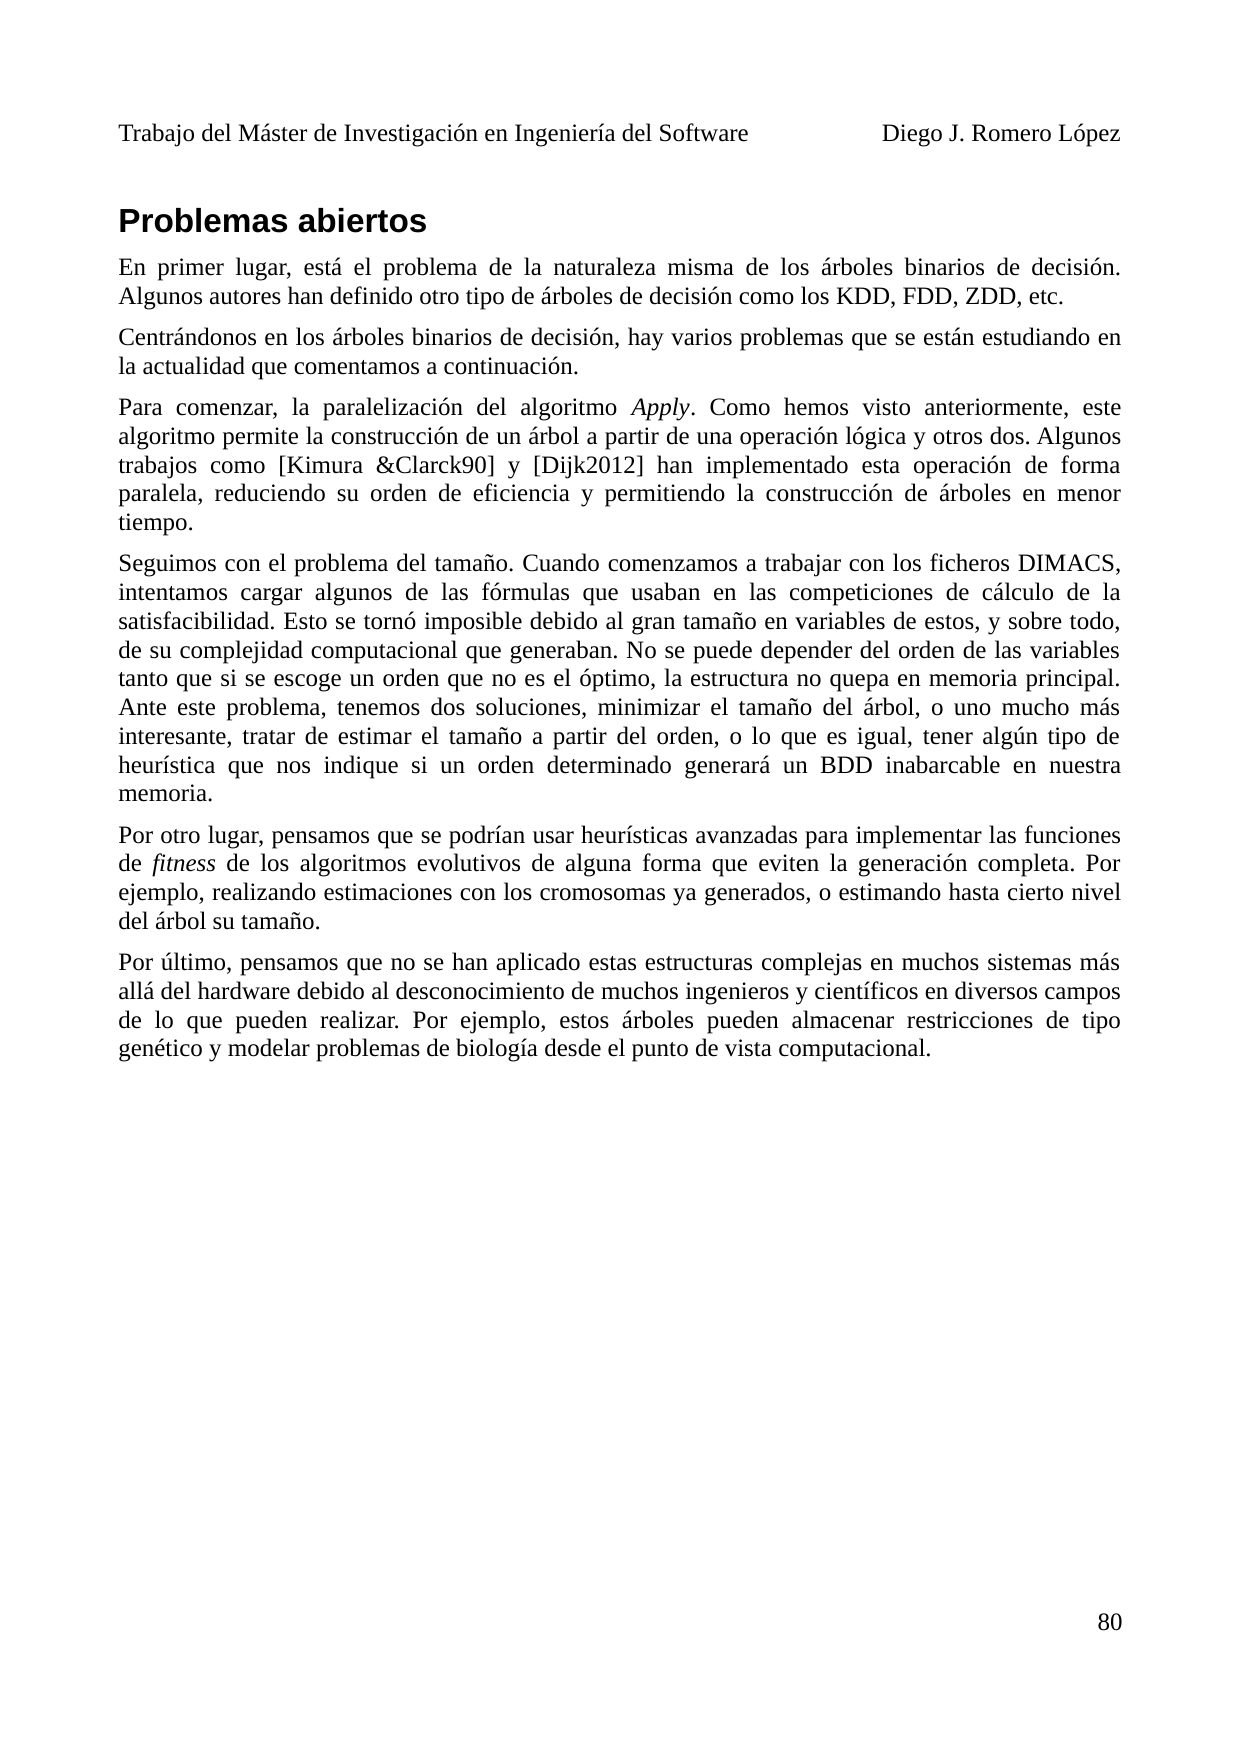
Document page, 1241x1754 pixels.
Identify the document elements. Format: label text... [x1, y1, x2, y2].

text Centrándonos en los árboles binarios de decisión, hay varios problemas que se están estudiando en la actualidad que comentamos a continuación. [118, 322, 1122, 380]
text Por otro lugar, pensamos que se podrían usar heurísticas avanzadas para implementar las funciones de fitness de los algoritmos evolutivos de alguna forma que eviten la generación completa. Por ejemplo, realizando estimaciones con los cromosomas ya generados, o estimando hasta cierto nivel del árbol su tamaño. [118, 820, 1122, 935]
text Por último, pensamos que no se han aplicado estas estructuras complejas en muchos sistemas más allá del hardware debido al desconocimiento de muchos ingenieros y científicos en diversos campos de lo que pueden realizar. Por ejemplo, estos árboles pueden almacenar restricciones de tipo genético y modelar problemas de biología desde el punto de vista computacional. [118, 947, 1122, 1062]
text En primer lugar, está el problema de la naturaleza misma de los árboles binarios de decisión. Algunos autores han definido otro tipo de árboles de decisión como los KDD, FDD, ZDD, etc. [118, 252, 1122, 310]
text Para comenzar, la paralelización del algoritmo Apply. Como hemos visto anteriormente, este algoritmo permite la construcción de un árbol a partir de una operación lógica y otros dos. Algunos trabajos como [Kimura &Clarck90] y [Dijk2012] han implementado esta operación de forma paralela, reduciendo su orden de eficiencia y permitiendo la construcción de árboles en menor tiempo. [118, 392, 1122, 536]
text Seguimos con el problema del tamaño. Cuando comenzamos a trabajar con los ficheros DIMACS, intentamos cargar algunos de las fórmulas que usaban en las competiciones de cálculo de la satisfacibilidad. Esto se tornó imposible debido al gran tamaño en variables de estos, y sobre todo, de su complejidad computacional que generaban. No se puede depender del orden de las variables tanto que si se escoge un orden que no es el óptimo, la estructura no quepa en memoria principal. Ante este problema, tenemos dos soluciones, minimizar el tamaño del árbol, o uno mucho más interesante, tratar de estimar el tamaño a partir del orden, o lo que es igual, tener algún tipo de heurística que nos indique si un orden determinado generará un BDD inabarcable en nuestra memoria. [118, 548, 1122, 807]
subtitle Problemas abiertos [118, 201, 1122, 240]
